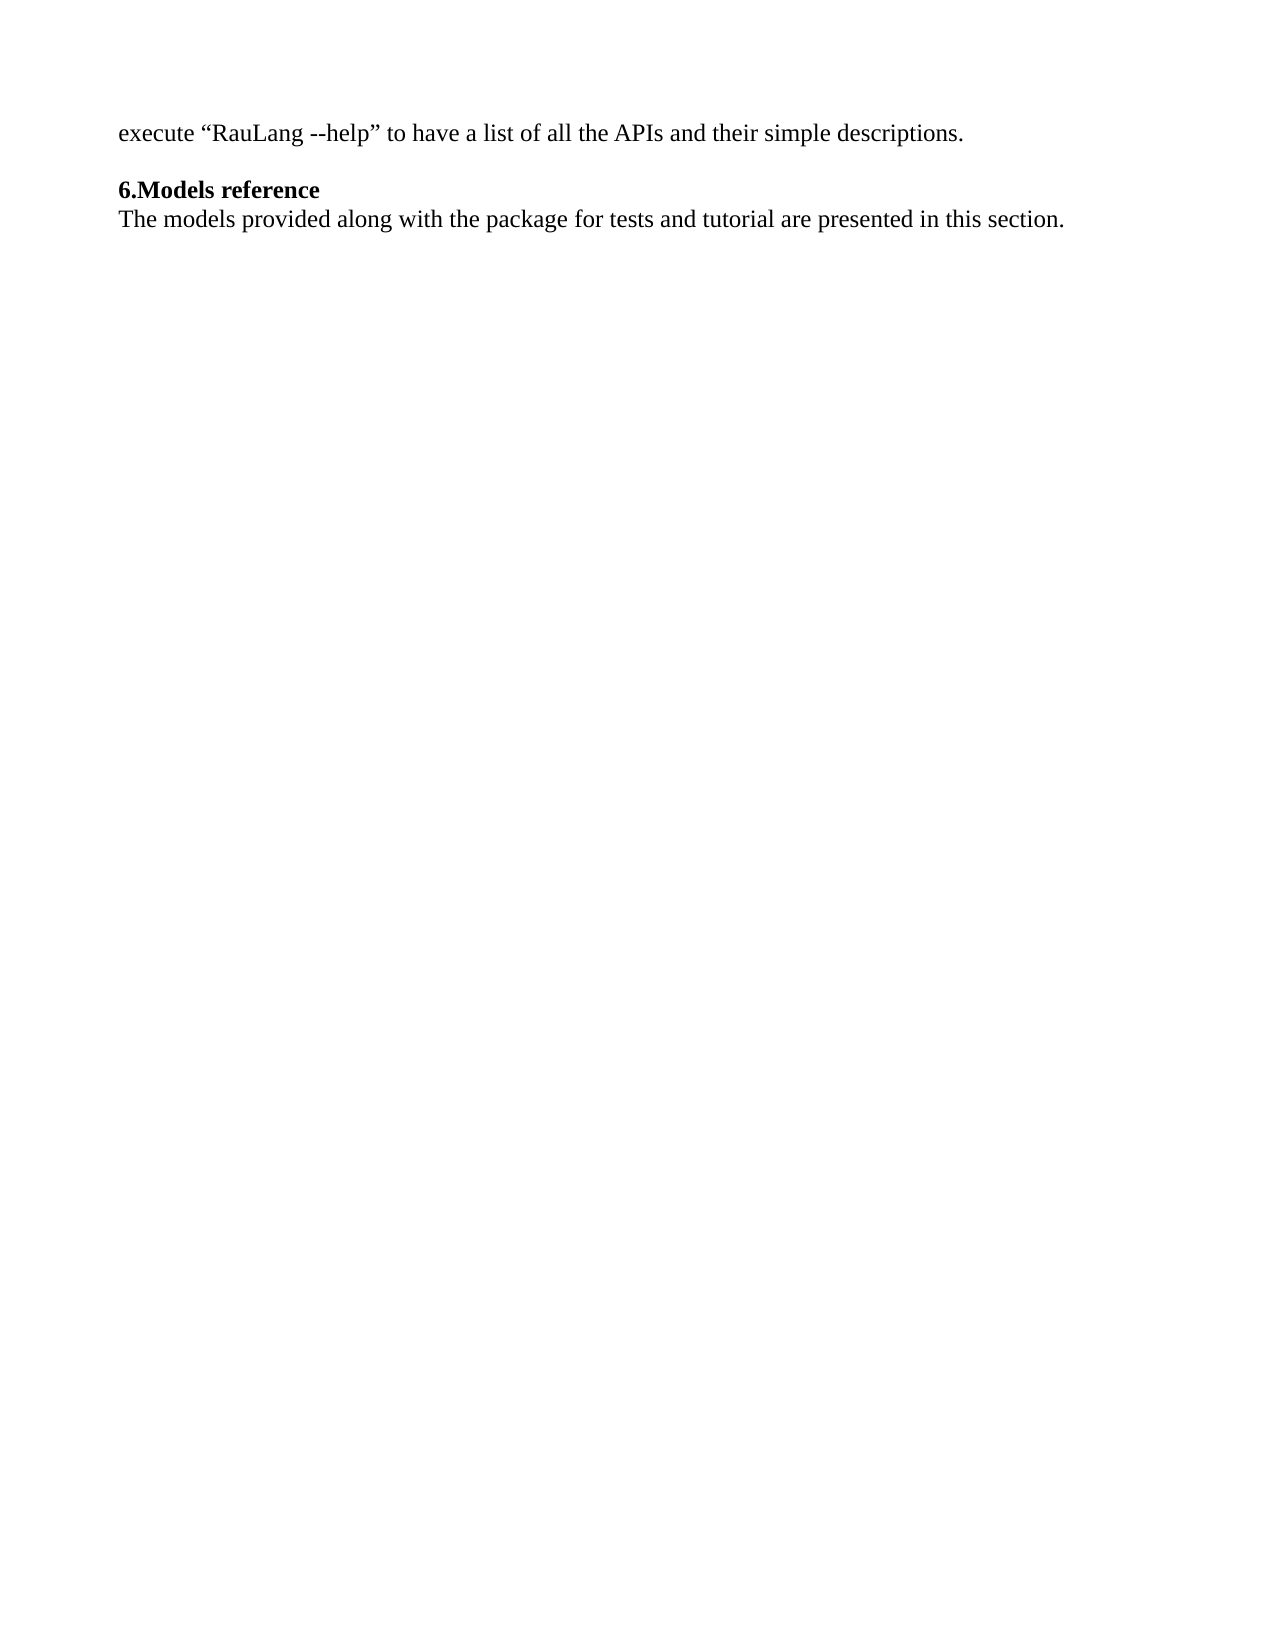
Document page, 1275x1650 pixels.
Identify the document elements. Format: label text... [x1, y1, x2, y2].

text The models provided along with the package for tests and tutorial are presented in this section. [118, 204, 1157, 233]
text 6.Models reference [118, 176, 1157, 204]
text execute “RauLang --help” to have a list of all the APIs and their simple descriptions. [118, 118, 1157, 147]
